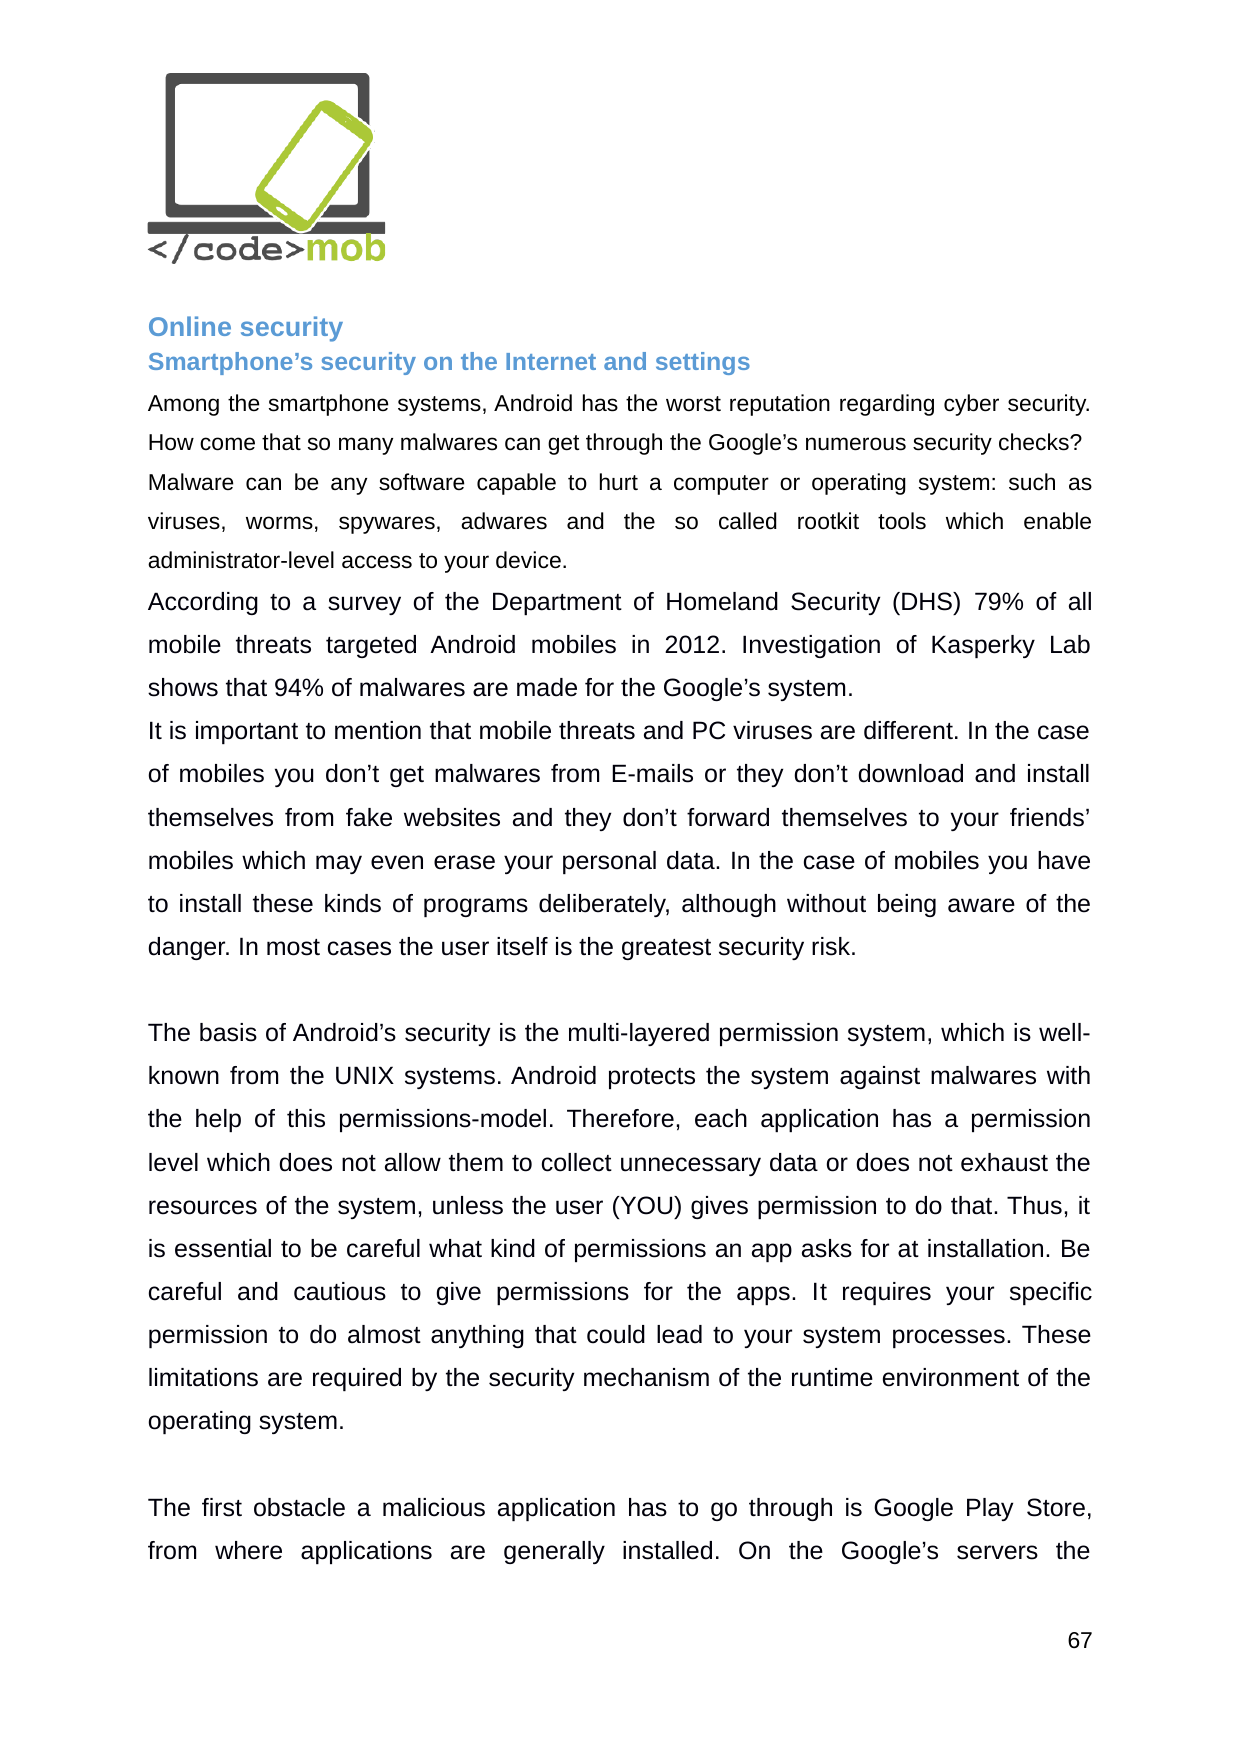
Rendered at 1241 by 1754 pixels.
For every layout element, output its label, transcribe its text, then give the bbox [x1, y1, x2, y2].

text Malware can be any software capable to hurt a computer or operating system: such as viruses, worms, spywares, adwares and the so called rootkit tools which enable administrator-level access to your device. [148, 468, 1093, 574]
picture [147, 73, 386, 264]
text According to a survey of the Department of Homeland Security (DHS) 79% of all mobile threats targeted Android mobiles in 2012. Investigation of Kasperky Lab shows that 94% of malwares are made for the Google’s system. [148, 587, 1093, 702]
subtitle Smartphone’s security on the Internet and settings [148, 346, 1093, 375]
subtitle Online security [148, 311, 1093, 342]
text The first obstacle a malicious application has to go through is Google Play Store, from where applications are generally installed. On the Google’s servers the [148, 1493, 1093, 1564]
text It is important to mention that mobile threats and PC viruses are different. In the case of mobiles you don’t get malwares from E-mails or they don’t download and install themselves from fake websites and they don’t forward themselves to your friends’ mobiles which may even erase your personal data. In the case of mobiles you have to install these kinds of programs deliberately, although without being aware of the danger. In most cases the user itself is the greatest security risk. [148, 716, 1093, 961]
text Among the smartphone systems, Android has the worst reputation regarding cyber security. How come that so many malwares can get through the Google’s numerous security checks? [148, 389, 1093, 455]
text The basis of Android’s security is the multi-layered permission system, which is well-known from the UNIX systems. Android protects the system against malwares with the help of this permissions-model. Therefore, each application has a permission level which does not allow them to collect unnecessary data or does not exhaust the resources of the system, unless the user (YOU) gives permission to do that. Thus, it is essential to be careful what kind of permissions an app asks for at installation. Be careful and cautious to give permissions for the apps. It requires your specific permission to do almost anything that could lead to your system processes. These limitations are required by the security mechanism of the runtime environment of the operating system. [148, 1018, 1093, 1435]
